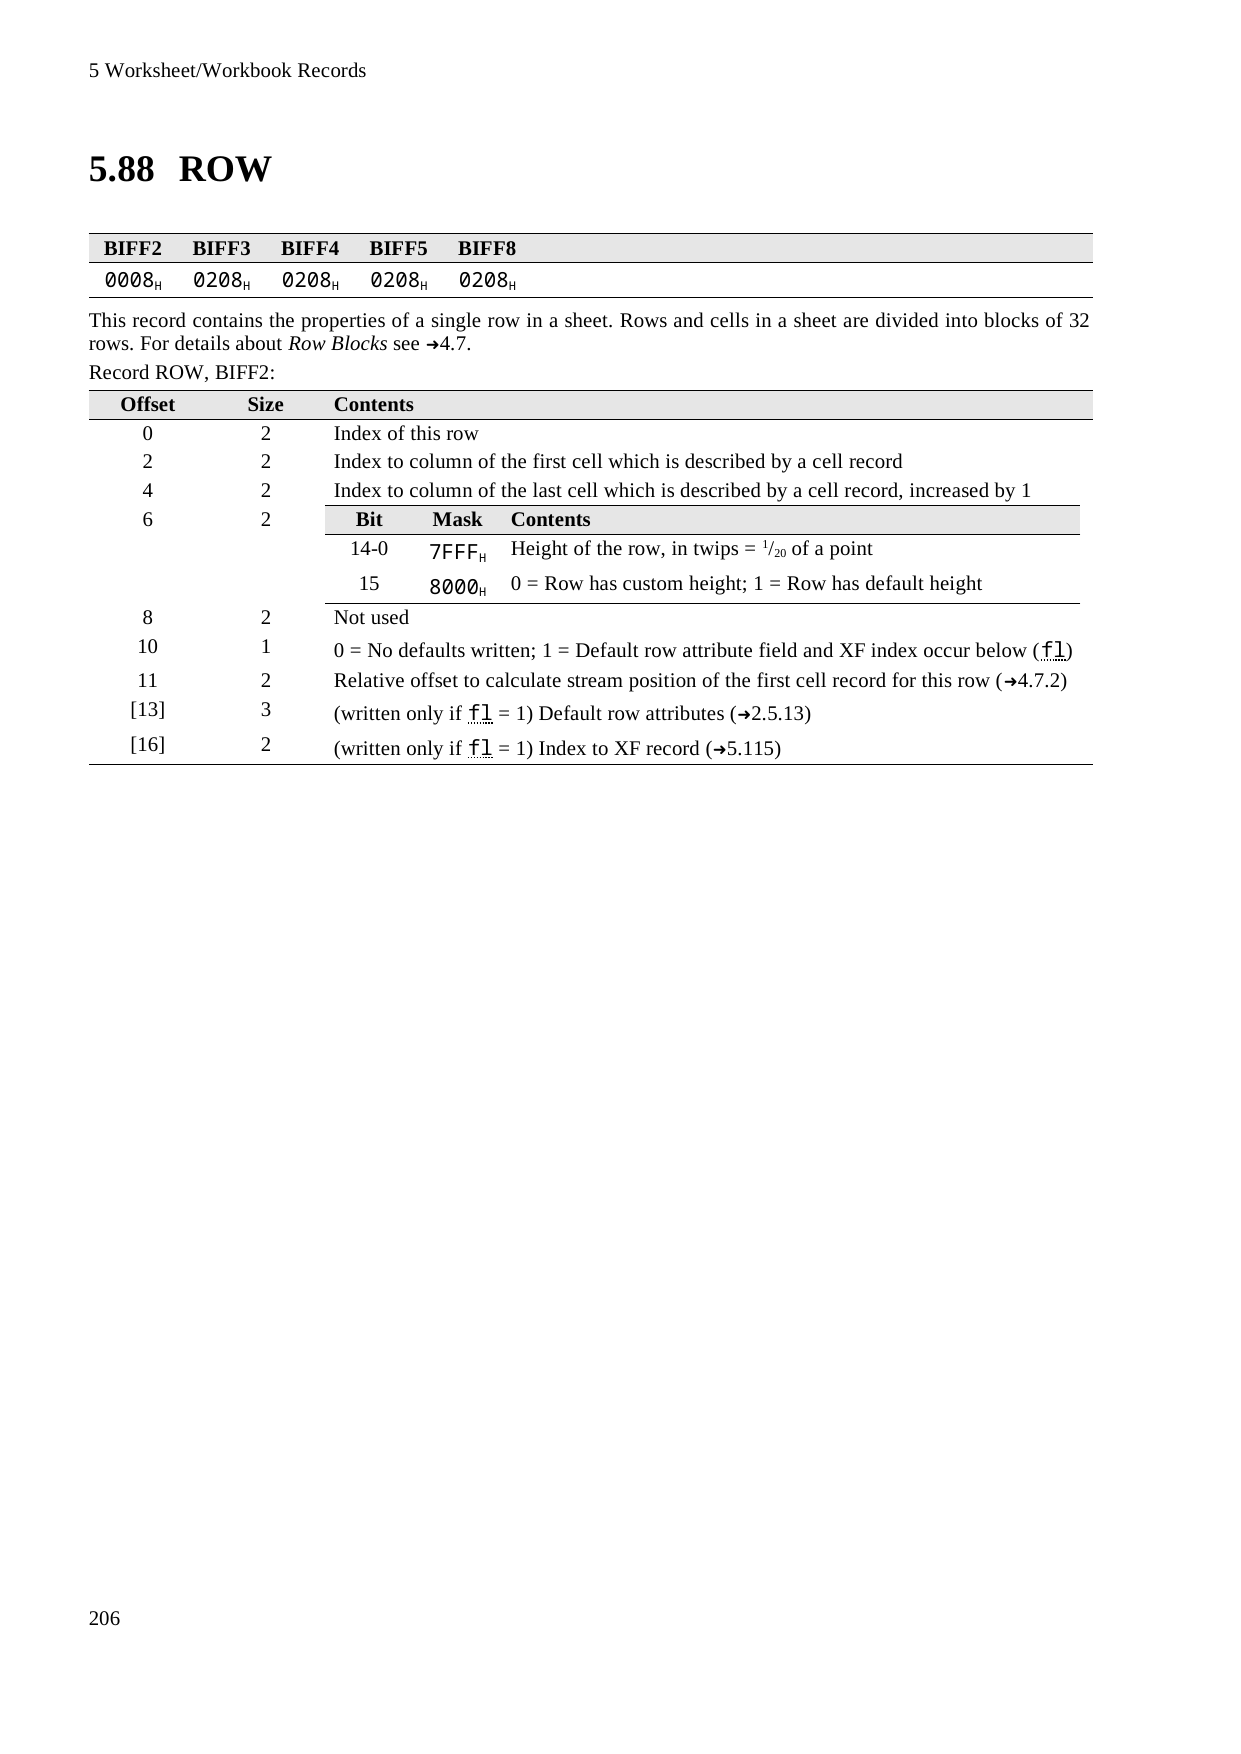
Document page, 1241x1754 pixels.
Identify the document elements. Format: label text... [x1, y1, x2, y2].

table_cell 15 [325, 569, 413, 603]
table_cell 2 [207, 420, 325, 447]
table_cell (written only if fl = 1) Index to XF record (➜5.115) [325, 730, 1093, 764]
table_cell 2 [207, 603, 325, 632]
table_cell Index to column of the last cell which is described by a cell record, increased by 1 [325, 476, 1093, 505]
table_cell 0208H [266, 263, 354, 297]
table_cell [89, 534, 207, 569]
table_cell [1080, 505, 1093, 534]
table_header [797, 234, 886, 262]
table_cell 2 [89, 448, 207, 476]
table_cell [886, 263, 1093, 297]
table_cell [1080, 534, 1093, 569]
table_cell [709, 263, 797, 297]
table_header BIFF2 [89, 234, 177, 262]
table_cell [797, 263, 886, 297]
table_header BIFF8 [443, 234, 531, 262]
table_cell 14-0 [325, 535, 413, 569]
table_cell 2 [207, 476, 325, 505]
table_header [886, 234, 1093, 262]
table_cell [89, 569, 207, 603]
text Record ROW, BIFF2: [88, 361, 1093, 384]
table_cell 4 [89, 476, 207, 505]
table_cell 0 [89, 420, 207, 447]
table_cell 6 [89, 505, 207, 534]
text This record contains the properties of a single row in a sheet. Rows and cells in a sheet are divided into blocks of 32 rows. For details about Row Blocks see ➜4.7. [88, 309, 1093, 355]
table_cell 8 [89, 603, 207, 632]
table_cell [531, 263, 620, 297]
table_header BIFF5 [354, 234, 443, 262]
table_cell 0208H [443, 263, 531, 297]
table_cell [207, 569, 325, 603]
table_cell [620, 263, 709, 297]
table_header [709, 234, 797, 262]
table_cell 8000H [413, 569, 502, 603]
table_cell Mask [413, 506, 502, 534]
subtitle ROW [88, 148, 1093, 189]
table_header Size [207, 391, 325, 419]
table_cell Index of this row [325, 420, 1093, 447]
table_cell [1080, 569, 1093, 603]
table_cell [16] [89, 730, 207, 764]
table_cell Relative offset to calculate stream position of the first cell record for this row (➜4.7.2) [325, 666, 1093, 695]
table_cell Bit [325, 506, 413, 534]
table_cell 1 [207, 632, 325, 666]
table_cell 10 [89, 632, 207, 666]
table_cell 2 [207, 666, 325, 695]
table_cell Height of the row, in twips = 1/20 of a point [502, 535, 1080, 569]
table_cell Not used [325, 603, 1093, 632]
table_cell 0 = No defaults written; 1 = Default row attribute field and XF index occur below (fl) [325, 632, 1093, 666]
table_header Offset [89, 391, 207, 419]
table_header [620, 234, 709, 262]
table_cell 0208H [177, 263, 266, 297]
table_cell 2 [207, 448, 325, 476]
table_cell 0208H [354, 263, 443, 297]
table_header BIFF4 [266, 234, 354, 262]
table_cell 0 = Row has custom height; 1 = Row has default height [502, 569, 1080, 603]
table_header [531, 234, 620, 262]
table_header BIFF3 [177, 234, 266, 262]
table_cell [13] [89, 695, 207, 729]
table_cell 3 [207, 695, 325, 729]
table_cell 11 [89, 666, 207, 695]
table_cell 7FFFH [413, 535, 502, 569]
table_cell Index to column of the first cell which is described by a cell record [325, 448, 1093, 476]
table_cell 0008H [89, 263, 177, 297]
table_cell (written only if fl = 1) Default row attributes (➜2.5.13) [325, 695, 1093, 729]
table_header Contents [325, 391, 1093, 419]
table_cell Contents [502, 506, 1080, 534]
table_cell 2 [207, 505, 325, 534]
table_cell [207, 534, 325, 569]
table_cell 2 [207, 730, 325, 764]
